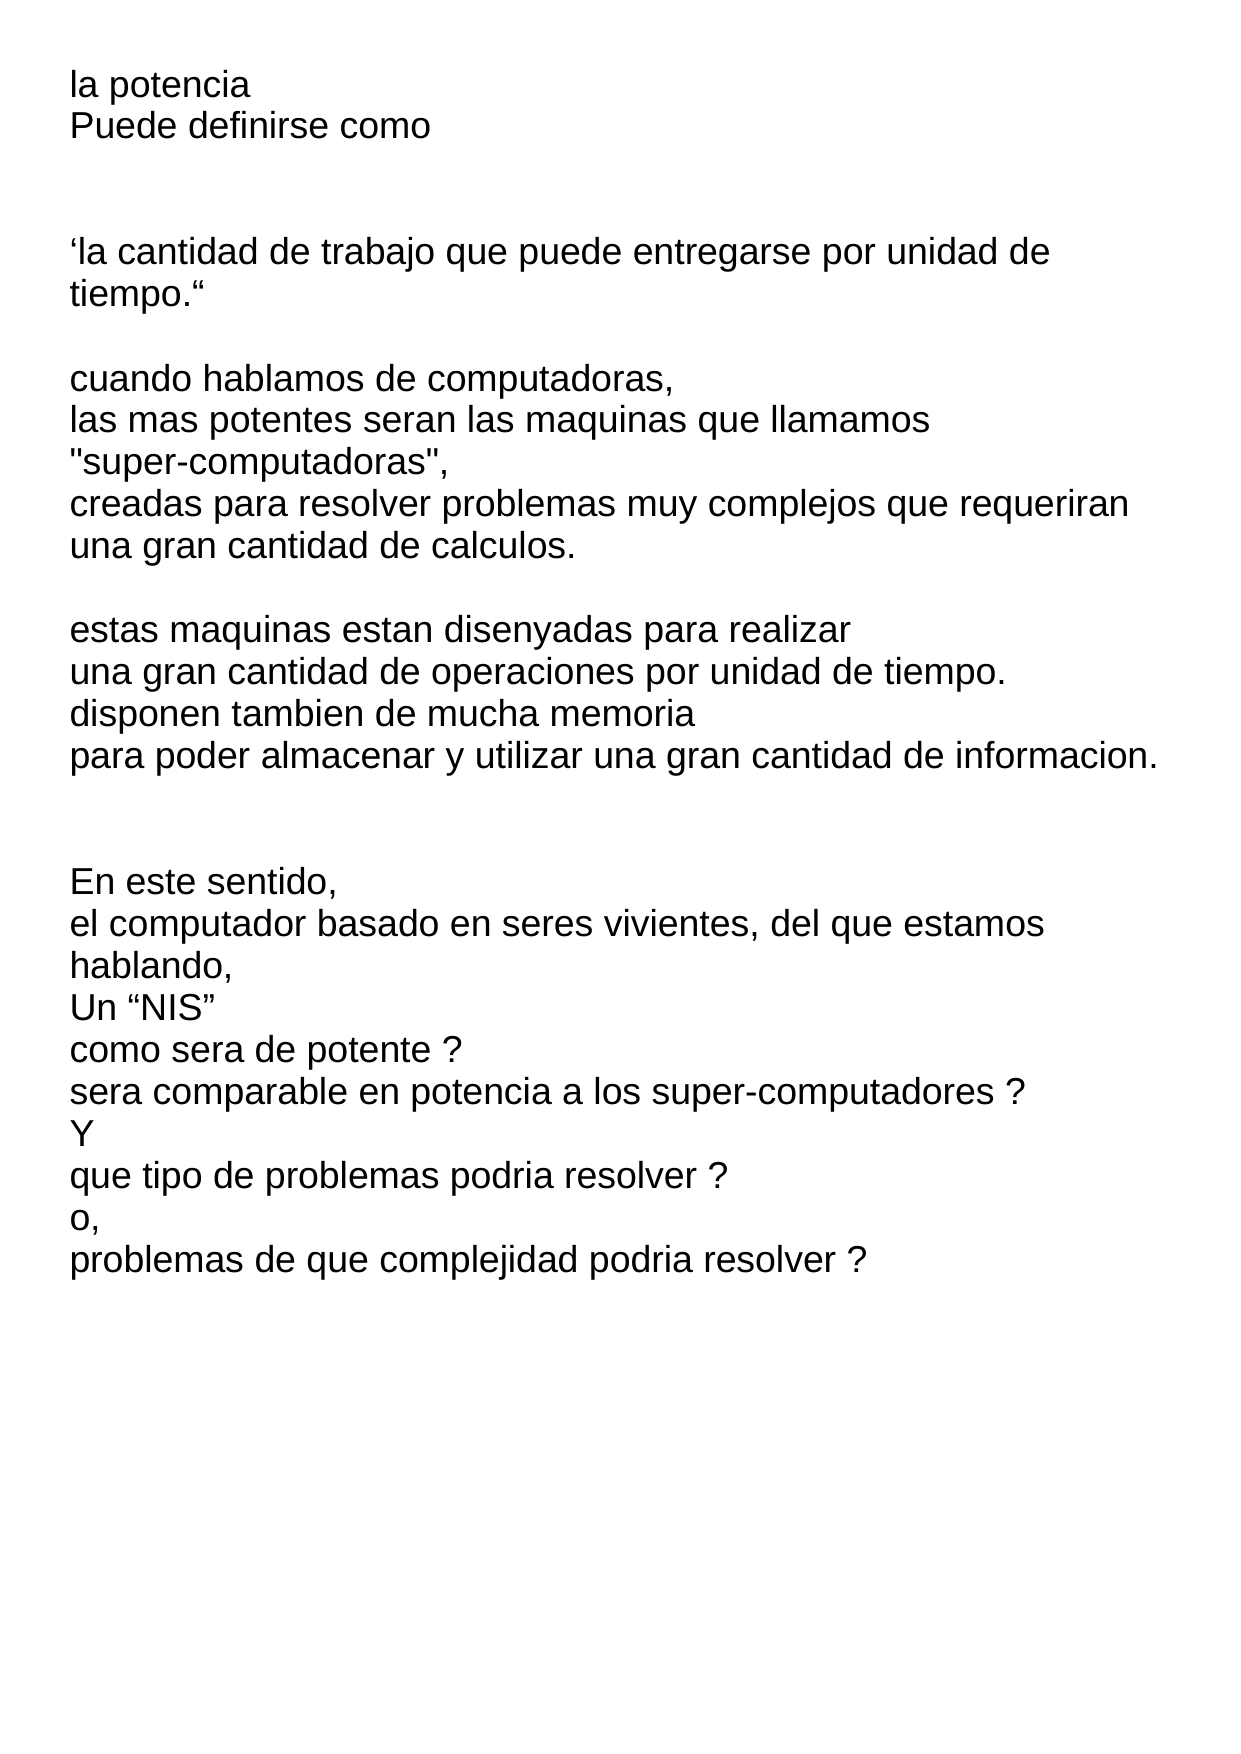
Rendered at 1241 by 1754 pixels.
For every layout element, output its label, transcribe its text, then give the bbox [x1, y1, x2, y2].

text_box la potencia Puede definirse como ‘la cantidad de trabajo que puede entregarse por unidad de tiempo.“ cuando hablamos de computadoras, las mas potentes seran las maquinas que llamamos "super-computadoras", creadas para resolver problemas muy complejos que requeriran una gran cantidad de calculos. estas maquinas estan disenyadas para realizar una gran cantidad de operaciones por unidad de tiempo. disponen tambien de mucha memoria para poder almacenar y utilizar una gran cantidad de informacion. En este sentido, el computador basado en seres vivientes, del que estamos hablando, Un “NIS” como sera de potente ? sera comparable en potencia a los super-computadores ? Y que tipo de problemas podria resolver ? o, problemas de que complejidad podria resolver ? [54, 55, 1182, 1289]
